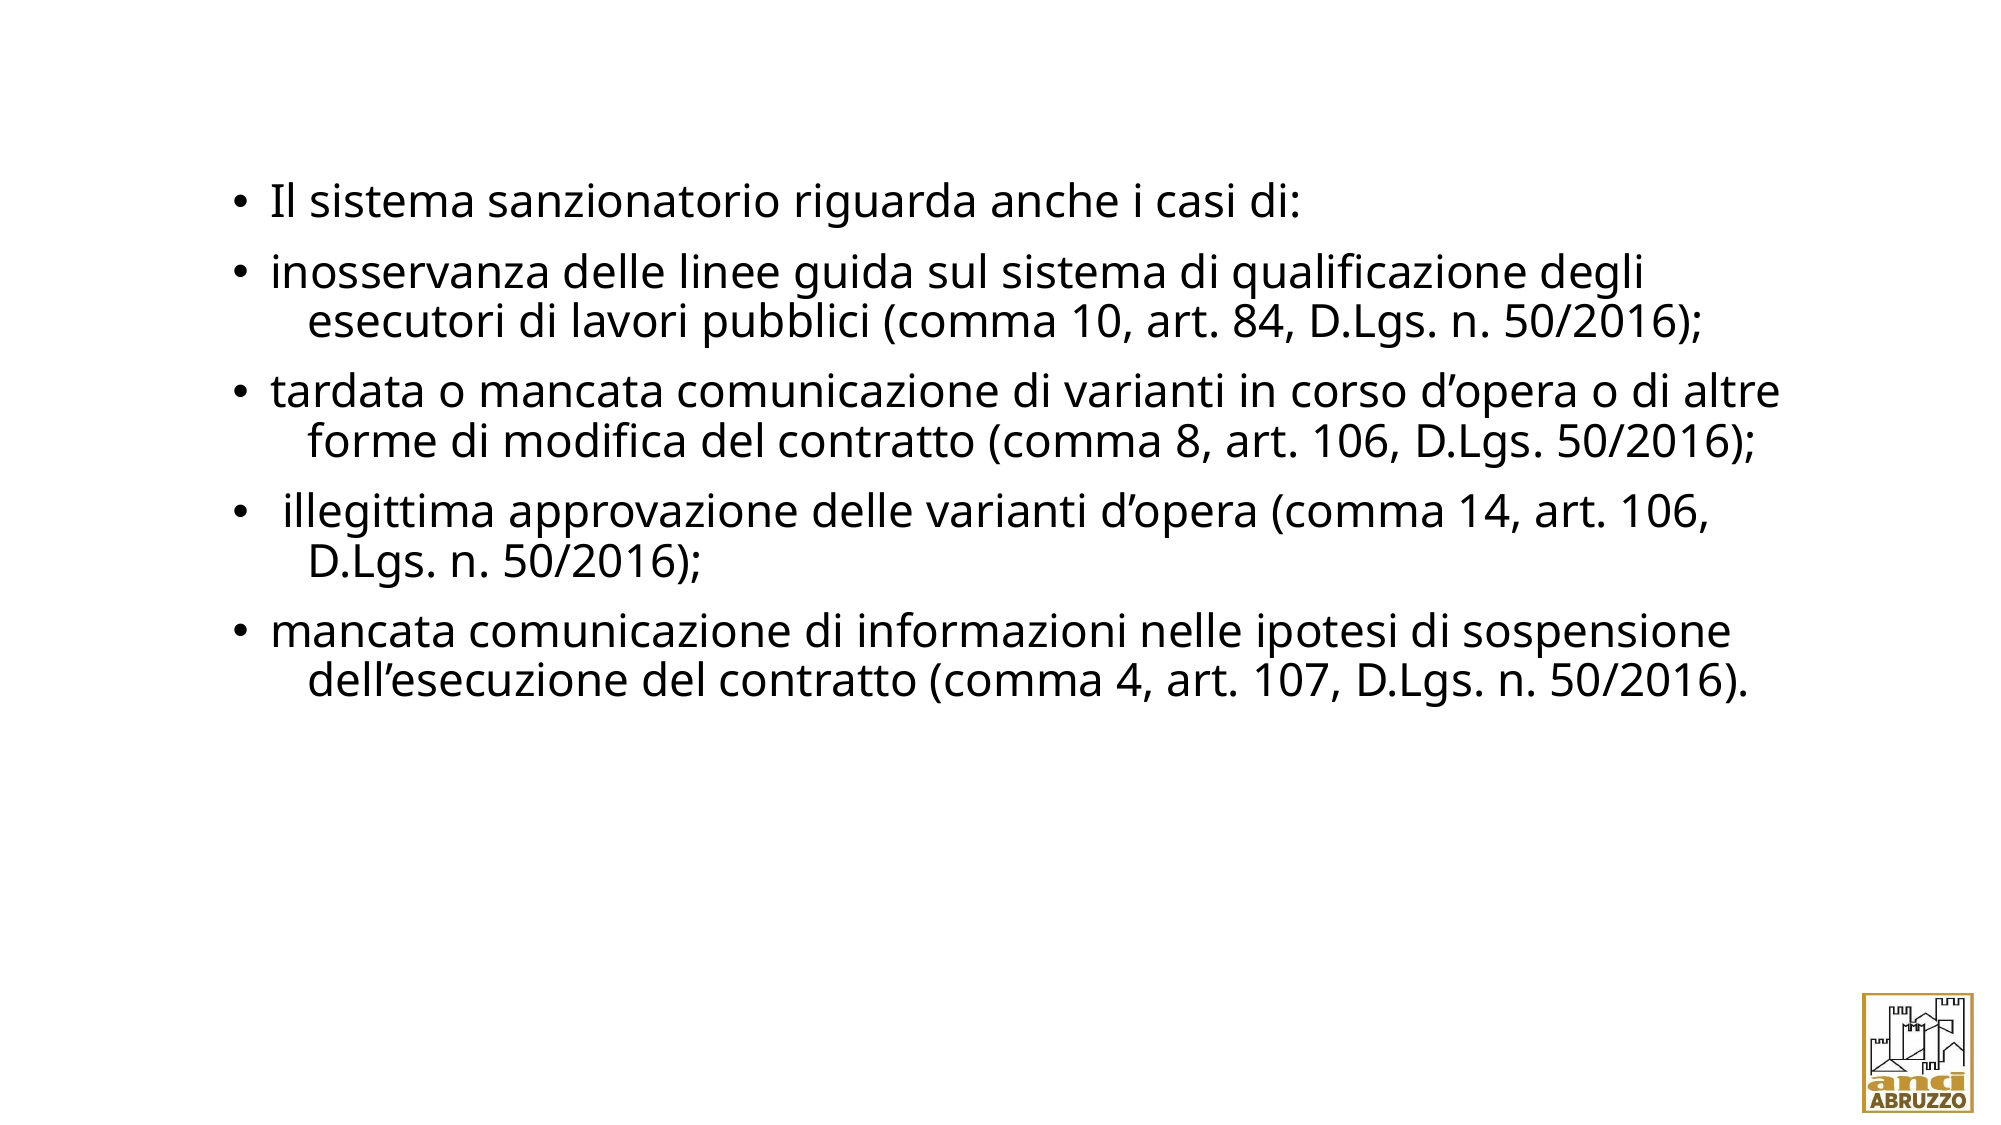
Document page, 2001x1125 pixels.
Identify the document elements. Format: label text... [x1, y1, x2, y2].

list Il sistema sanzionatorio riguarda anche i casi di: inosservanza delle linee guida sul sistema di qualificazione degli esecutori di lavori pubblici (comma 10, art. 84, D.Lgs. n. 50/2016); tardata o mancata comunicazione di varianti in corso d’opera o di altre forme di modifica del contratto (comma 8, art. 106, D.Lgs. 50/2016); illegittima approvazione delle varianti d’opera (comma 14, art. 106, D.Lgs. n. 50/2016); mancata comunicazione di informazioni nelle ipotesi di sospensione dell’esecuzione del contratto (comma 4, art. 107, D.Lgs. n. 50/2016). [217, 170, 1863, 1086]
